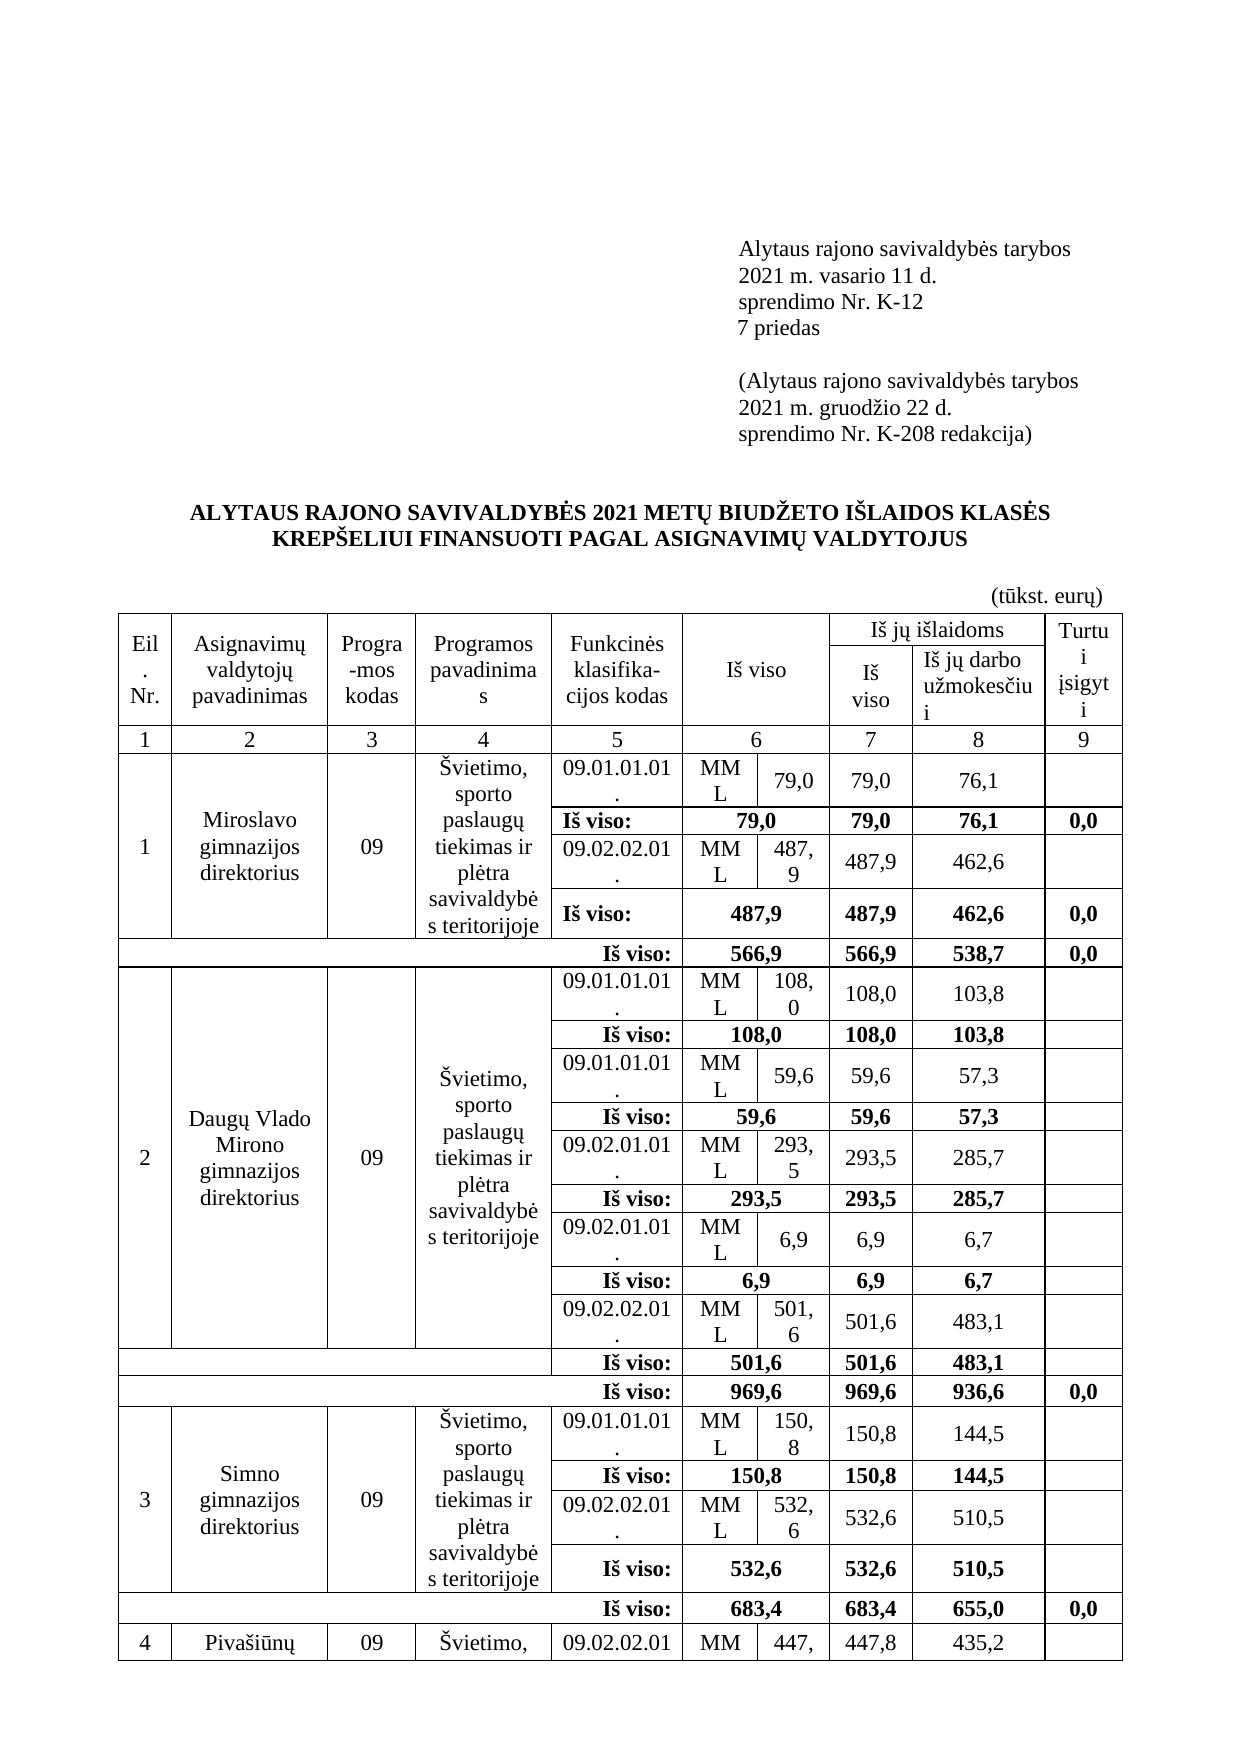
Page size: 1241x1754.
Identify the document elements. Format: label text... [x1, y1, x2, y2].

table_cell 532,6 [830, 1545, 912, 1592]
table_cell Daugų Vlado Mirono gimnazijos direktorius [172, 968, 327, 1348]
table_cell 150,8 [683, 1461, 829, 1490]
table_cell 79,0 [830, 808, 912, 834]
table_header (tūkst. eurų) [912, 578, 1122, 612]
table_cell [1046, 1624, 1122, 1660]
table_cell Asignavimų valdytojų pavadinimas [172, 614, 327, 725]
table_cell 6,9 [758, 1213, 829, 1266]
table_cell [1046, 835, 1122, 888]
table_cell [1046, 754, 1122, 806]
table_cell Iš viso: [119, 1593, 682, 1623]
table_cell 09.01.01.01. [552, 754, 682, 806]
table_cell 532,6 [830, 1491, 912, 1543]
table_cell Švietimo, [416, 1624, 551, 1660]
table_cell 0,0 [1046, 939, 1122, 966]
table_cell 285,7 [913, 1185, 1044, 1212]
table_cell Iš viso: [552, 1021, 682, 1048]
table_cell 09.01.01.01. [552, 1407, 682, 1460]
table_cell 144,5 [913, 1407, 1044, 1460]
table_cell MML [683, 1407, 757, 1460]
table_cell 6,7 [913, 1267, 1044, 1294]
table_cell Iš jų darbo užmokesčiui [913, 646, 1044, 725]
table_cell Iš viso: [552, 1545, 682, 1592]
table_cell [1046, 1461, 1122, 1490]
table_cell 969,6 [683, 1376, 829, 1406]
table_cell 59,6 [683, 1103, 829, 1130]
table_cell 655,0 [913, 1593, 1044, 1623]
table_cell 487,9 [830, 835, 912, 888]
table_cell Eil. Nr. [119, 614, 171, 725]
table_cell 09.02.02.01. [552, 1295, 682, 1348]
text sprendimo Nr. K-12 [118, 288, 1122, 314]
table_cell 501,6 [830, 1349, 912, 1375]
table_cell 79,0 [758, 754, 829, 806]
table_cell Progra-mos kodas [328, 614, 415, 725]
table_header [328, 578, 416, 612]
table_cell 5 [552, 726, 682, 753]
table_cell Iš viso: [552, 1461, 682, 1490]
table_cell 435,2 [913, 1624, 1044, 1660]
table_cell 0,0 [1046, 1593, 1122, 1623]
table_cell [1046, 1049, 1122, 1102]
table_cell [1046, 1295, 1122, 1348]
table_cell MML [683, 1491, 757, 1543]
table_cell MML [683, 835, 757, 888]
table_cell Švietimo, sporto paslaugų tiekimas ir plėtra savivaldybės teritorijoje [416, 968, 551, 1348]
table_cell 510,5 [913, 1545, 1044, 1592]
table_cell 59,6 [758, 1049, 829, 1102]
table_header [551, 578, 683, 612]
table_cell 79,0 [683, 808, 829, 834]
table_cell MML [683, 1213, 757, 1266]
table_cell [1046, 1267, 1122, 1294]
table_cell 108,0 [830, 968, 912, 1020]
table_cell Iš viso: [552, 1267, 682, 1294]
table_cell 09 [328, 1624, 415, 1660]
text sprendimo Nr. K-208 redakcija) [118, 420, 1122, 446]
table_cell 447,8 [830, 1624, 912, 1660]
table_cell Iš viso: [119, 1376, 682, 1406]
table_cell 108,0 [758, 968, 829, 1020]
table_cell MML [683, 1295, 757, 1348]
table_cell 683,4 [683, 1593, 829, 1623]
table_cell 1 [119, 726, 171, 753]
table_cell Iš viso: [552, 808, 682, 834]
table_cell 683,4 [830, 1593, 912, 1623]
table_header [758, 578, 829, 612]
table_cell 09.01.01.01. [552, 968, 682, 1020]
table_cell 6,9 [830, 1213, 912, 1266]
table_cell 3 [119, 1407, 171, 1592]
table_cell 462,6 [913, 889, 1044, 938]
table_cell MML [683, 754, 757, 806]
table_cell [1046, 1407, 1122, 1460]
table_cell Simno gimnazijos direktorius [172, 1407, 327, 1592]
table_cell 566,9 [830, 939, 912, 966]
table_cell 57,3 [913, 1049, 1044, 1102]
table_cell 487,9 [758, 835, 829, 888]
table_cell 150,8 [830, 1461, 912, 1490]
table_cell 0,0 [1046, 889, 1122, 938]
table_cell 09 [328, 968, 415, 1348]
table_cell 462,6 [913, 835, 1044, 888]
table_cell 501,6 [683, 1349, 829, 1375]
table_cell 501,6 [758, 1295, 829, 1348]
table_cell [1046, 1185, 1122, 1212]
table_cell 09 [328, 1407, 415, 1592]
text Alytaus rajono savivaldybės tarybos [603, 235, 1122, 262]
table_cell 285,7 [913, 1131, 1044, 1184]
table_header [416, 578, 551, 612]
table_cell 59,6 [830, 1103, 912, 1130]
table_cell 538,7 [913, 939, 1044, 966]
table_cell 103,8 [913, 1021, 1044, 1048]
table_cell Iš viso: [552, 1185, 682, 1212]
table_cell Iš viso: [552, 889, 682, 938]
table_cell Iš viso: [119, 939, 682, 966]
table_cell Funkcinės klasifika-cijos kodas [552, 614, 682, 725]
table_cell 532,6 [683, 1545, 829, 1592]
table_cell 532,6 [758, 1491, 829, 1543]
table_cell 483,1 [913, 1295, 1044, 1348]
table_cell 9 [1046, 726, 1122, 753]
table_cell MM [683, 1624, 757, 1660]
table_cell 293,5 [683, 1185, 829, 1212]
table_cell [1046, 1349, 1122, 1375]
table_cell 1 [119, 754, 171, 938]
table_cell 09 [328, 754, 415, 938]
table_cell [1046, 1213, 1122, 1266]
table_cell 6,9 [683, 1267, 829, 1294]
table_cell 103,8 [913, 968, 1044, 1020]
table_cell 144,5 [913, 1461, 1044, 1490]
table_cell 09.02.02.01 [552, 1624, 682, 1660]
text (Alytaus rajono savivaldybės tarybos [118, 367, 1122, 393]
table_cell [1046, 968, 1122, 1020]
table_cell 09.01.01.01. [552, 1049, 682, 1102]
table_cell 108,0 [830, 1021, 912, 1048]
table_header [118, 578, 172, 612]
table_cell 4 [416, 726, 551, 753]
text 7 priedas [737, 314, 1122, 341]
table_cell 566,9 [683, 939, 829, 966]
table_cell Švietimo, sporto paslaugų tiekimas ir plėtra savivaldybės teritorijoje [416, 1407, 551, 1592]
table_cell Iš viso: [552, 1103, 682, 1130]
table_cell 501,6 [830, 1295, 912, 1348]
table_cell [119, 1349, 551, 1375]
table_cell 150,8 [758, 1407, 829, 1460]
table_cell [1046, 1545, 1122, 1592]
table_cell 2 [119, 968, 171, 1348]
table_cell 936,6 [913, 1376, 1044, 1406]
table_cell 293,5 [830, 1185, 912, 1212]
table_cell Iš viso: [552, 1349, 682, 1375]
table_cell 6,9 [830, 1267, 912, 1294]
table_cell 293,5 [758, 1131, 829, 1184]
table_cell 7 [830, 726, 912, 753]
table_cell [1046, 1131, 1122, 1184]
text 2021 m. vasario 11 d. [118, 262, 1122, 288]
table_cell 447, [758, 1624, 829, 1660]
table_cell 6,7 [913, 1213, 1044, 1266]
table_cell Iš jų išlaidoms [830, 614, 1044, 645]
table_cell Iš viso [830, 646, 912, 725]
table_cell MML [683, 1131, 757, 1184]
table_cell 487,9 [830, 889, 912, 938]
table_cell 293,5 [830, 1131, 912, 1184]
table_cell 57,3 [913, 1103, 1044, 1130]
table_cell 09.02.02.01. [552, 835, 682, 888]
table_cell Pivašiūnų [172, 1624, 327, 1660]
table_cell 150,8 [830, 1407, 912, 1460]
table_cell 76,1 [913, 808, 1044, 834]
table_cell 969,6 [830, 1376, 912, 1406]
table_header [683, 578, 758, 612]
table_cell 0,0 [1046, 808, 1122, 834]
table_cell Iš viso [683, 614, 829, 725]
table_cell 09.02.02.01. [552, 1491, 682, 1543]
table_cell 59,6 [830, 1049, 912, 1102]
table_cell 0,0 [1046, 1376, 1122, 1406]
table_cell Miroslavo gimnazijos direktorius [172, 754, 327, 938]
table_cell Programos pavadinimas [416, 614, 551, 725]
table_cell 6 [683, 726, 829, 753]
table_cell 76,1 [913, 754, 1044, 806]
text ALYTAUS RAJONO SAVIVALDYBĖS 2021 METŲ BIUDŽETO IŠLAIDOS KLASĖS KREPŠELIUI FINANSUOTI PAGAL ASIGNAVIMŲ VALDYTOJUS [118, 499, 1122, 552]
table_header [829, 578, 912, 612]
text 2021 m. gruodžio 22 d. [118, 393, 1122, 420]
table_cell 3 [328, 726, 415, 753]
table_cell 4 [119, 1624, 171, 1660]
table_cell 2 [172, 726, 327, 753]
table_cell 8 [913, 726, 1044, 753]
table_cell MML [683, 968, 757, 1020]
table_cell 487,9 [683, 889, 829, 938]
table_cell Švietimo, sporto paslaugų tiekimas ir plėtra savivaldybės teritorijoje [416, 754, 551, 938]
table_cell 79,0 [830, 754, 912, 806]
table_cell 09.02.01.01. [552, 1131, 682, 1184]
table_header [172, 578, 328, 612]
table_cell 483,1 [913, 1349, 1044, 1375]
table_cell [1046, 1491, 1122, 1543]
table_cell 108,0 [683, 1021, 829, 1048]
table_cell [1046, 1021, 1122, 1048]
table_cell [1046, 1103, 1122, 1130]
table_cell MML [683, 1049, 757, 1102]
table_cell 510,5 [913, 1491, 1044, 1543]
table_cell 09.02.01.01. [552, 1213, 682, 1266]
table_cell Turtui įsigyti [1046, 614, 1122, 725]
